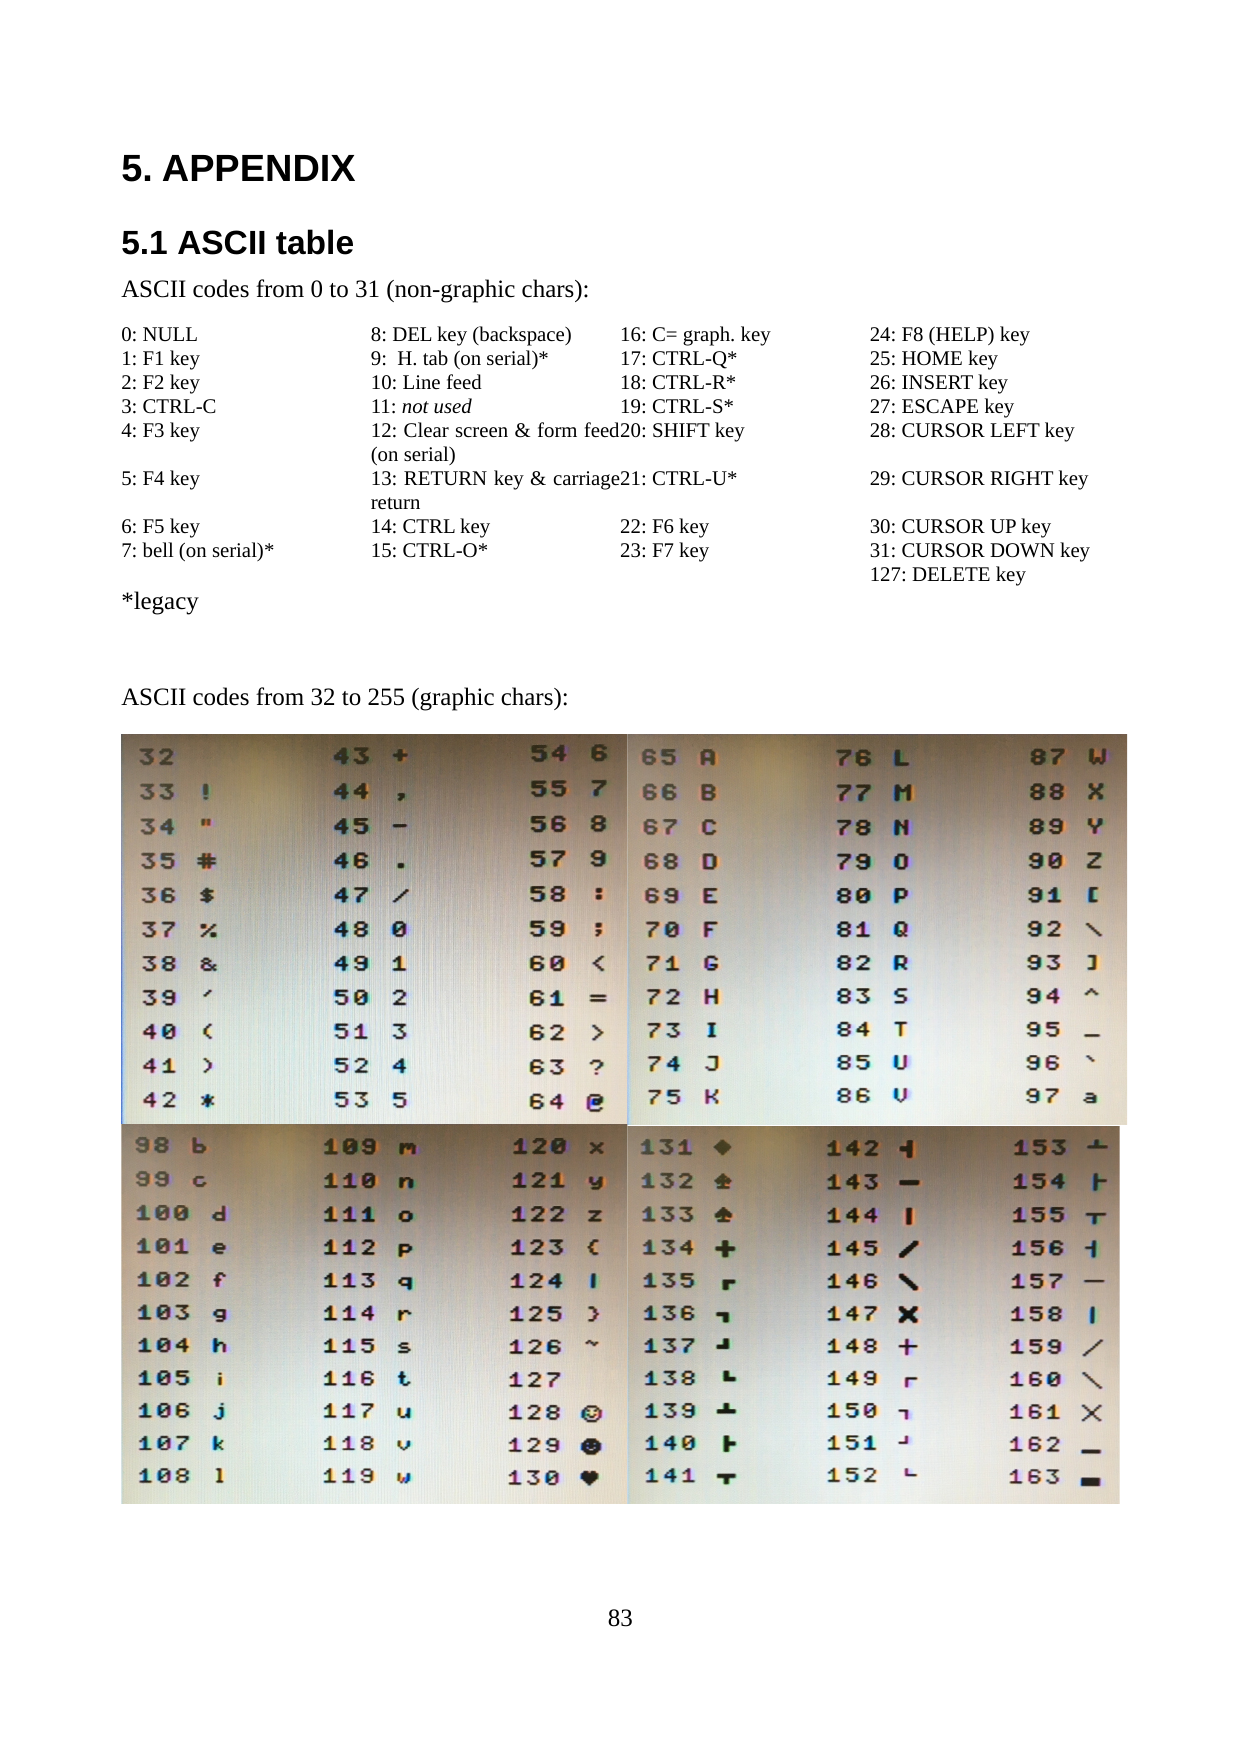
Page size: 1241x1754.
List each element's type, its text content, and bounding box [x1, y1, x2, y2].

table_cell 7: bell (on serial)* [121, 538, 371, 562]
table_cell 29: CURSOR RIGHT key [870, 466, 1119, 514]
text ASCII codes from 0 to 31 (non-graphic chars): [121, 274, 1119, 303]
table_cell 11: not used [371, 394, 620, 418]
table_cell 18: CTRL-R* [620, 370, 869, 394]
table_cell [371, 563, 620, 586]
table_cell 14: CTRL key [371, 514, 620, 538]
table_cell 21: CTRL-U* [620, 466, 869, 514]
table_cell 15: CTRL-O* [371, 538, 620, 562]
table_cell 30: CURSOR UP key [870, 514, 1119, 538]
table_header 16: C= graph. key [620, 322, 869, 346]
table_header 24: F8 (HELP) key [870, 322, 1119, 346]
text *legacy [121, 586, 1119, 615]
table_cell 127: DELETE key [870, 563, 1119, 586]
table_cell 22: F6 key [620, 514, 869, 538]
table_cell 5: F4 key [121, 466, 371, 514]
table_cell 20: SHIFT key [620, 418, 869, 466]
text ASCII codes from 32 to 255 (graphic chars): [121, 682, 1119, 710]
table_cell 10: Line feed [371, 370, 620, 394]
subtitle 5.1 ASCII table [121, 223, 1119, 262]
picture [121, 734, 1128, 1504]
table_cell 6: F5 key [121, 514, 371, 538]
table_cell 25: HOME key [870, 346, 1119, 370]
table_cell 27: ESCAPE key [870, 394, 1119, 418]
table_header 8: DEL key (backspace) [371, 322, 620, 346]
table_cell 26: INSERT key [870, 370, 1119, 394]
table_cell 17: CTRL-Q* [620, 346, 869, 370]
table_cell 28: CURSOR LEFT key [870, 418, 1119, 466]
table_header 0: NULL [121, 322, 371, 346]
table_cell 23: F7 key [620, 538, 869, 562]
subtitle 5. APPENDIX [121, 146, 1119, 190]
table_cell 4: F3 key [121, 418, 371, 466]
table_cell [121, 563, 371, 586]
table_cell 2: F2 key [121, 370, 371, 394]
table_cell 1: F1 key [121, 346, 371, 370]
table_cell 12: Clear screen & form feed (on serial) [371, 418, 620, 466]
table_cell 31: CURSOR DOWN key [870, 538, 1119, 562]
table_cell [620, 563, 869, 586]
table_cell 3: CTRL-C [121, 394, 371, 418]
table_cell 9: H. tab (on serial)* [371, 346, 620, 370]
table_cell 13: RETURN key & carriage return [371, 466, 620, 514]
table_cell 19: CTRL-S* [620, 394, 869, 418]
